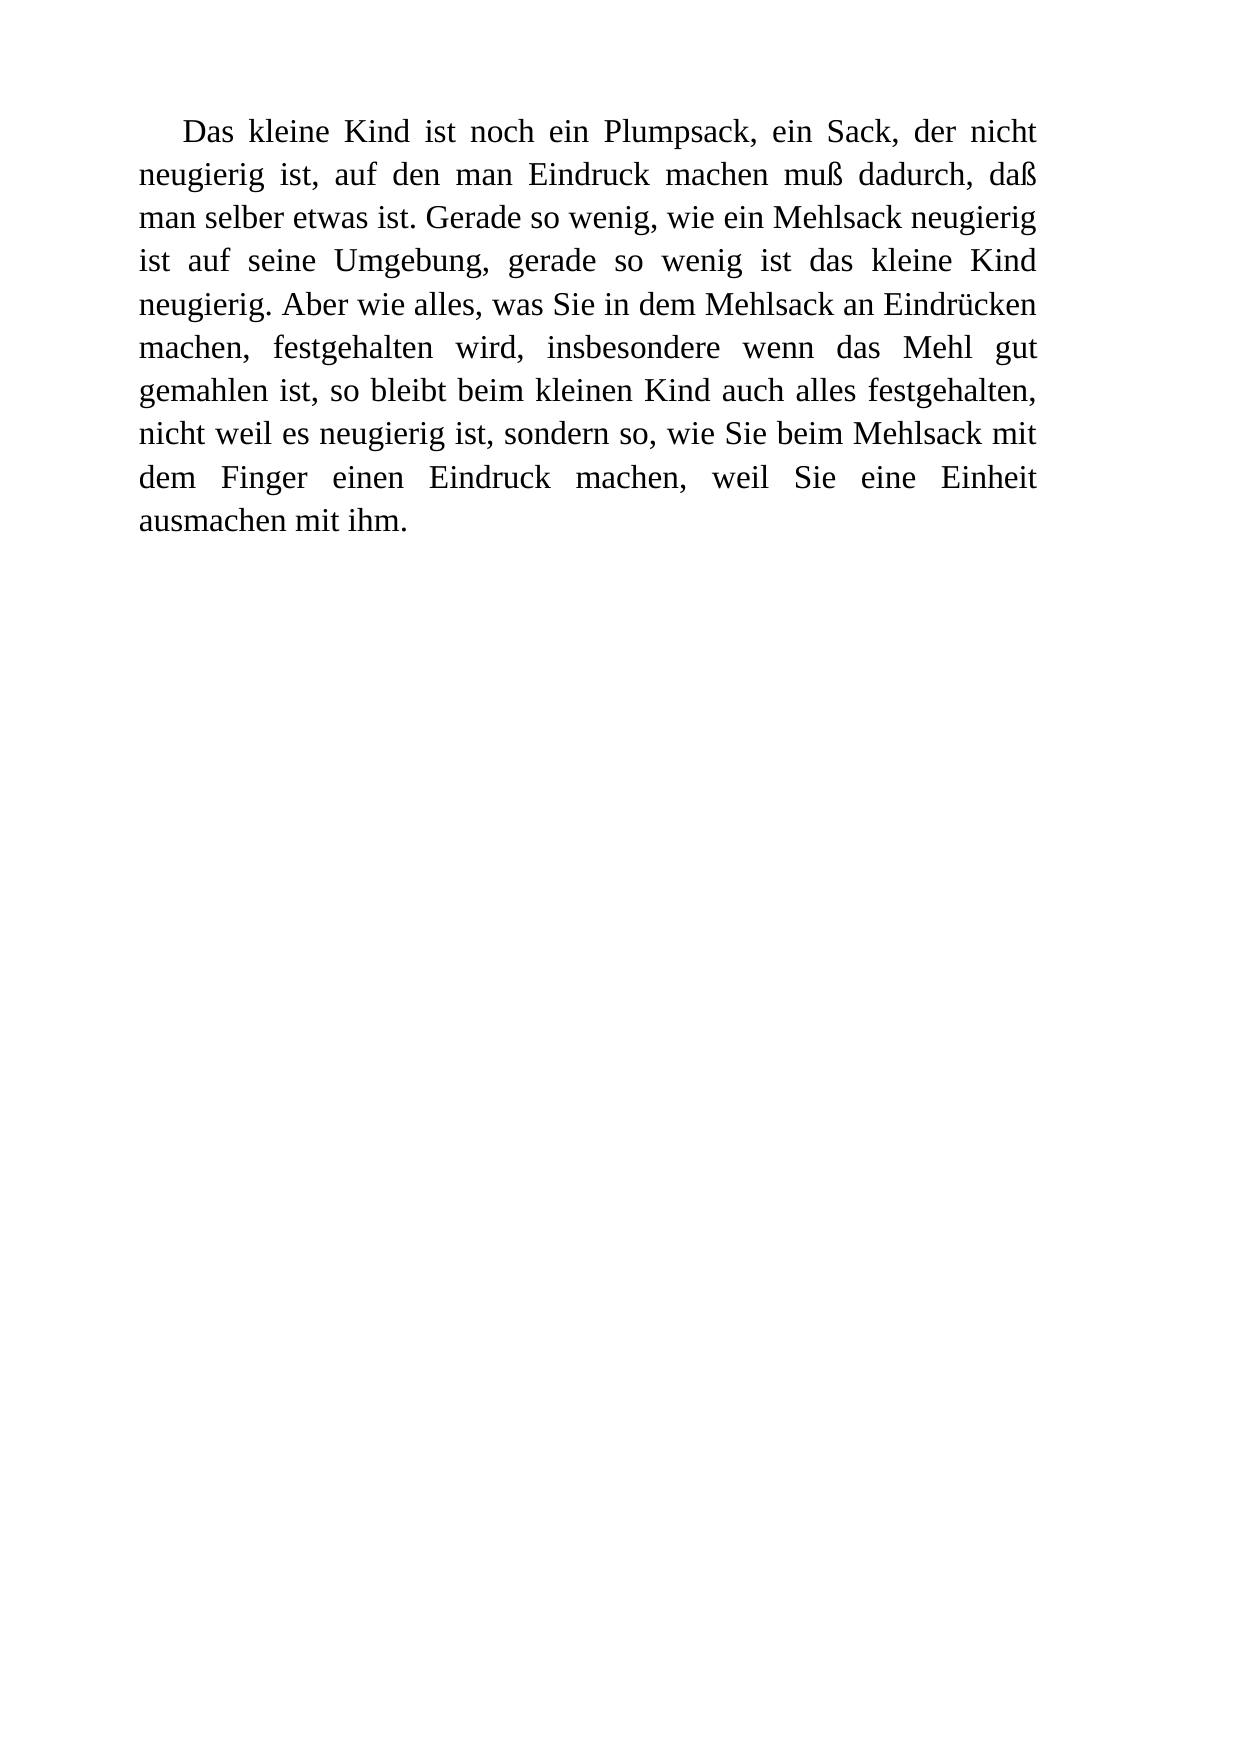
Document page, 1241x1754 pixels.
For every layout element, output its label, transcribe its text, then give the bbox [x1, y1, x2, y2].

text Das kleine Kind ist noch ein Plumpsack, ein Sack, der nicht neugierig ist, auf den man Eindruck machen muß dadurch, daß man selber etwas ist. Gerade so wenig, wie ein Mehlsack neugierig ist auf seine Umgebung, gerade so wenig ist das kleine Kind neugierig. Aber wie alles, was Sie in dem Mehlsack an Eindrücken machen, festgehalten wird, insbesondere wenn das Mehl gut gemahlen ist, so bleibt beim kleinen Kind auch alles festgehalten, nicht weil es neugierig ist, sondern so, wie Sie beim Mehlsack mit dem Finger einen Eindruck machen, weil Sie eine Einheit ausmachen mit ihm. [139, 111, 1038, 538]
